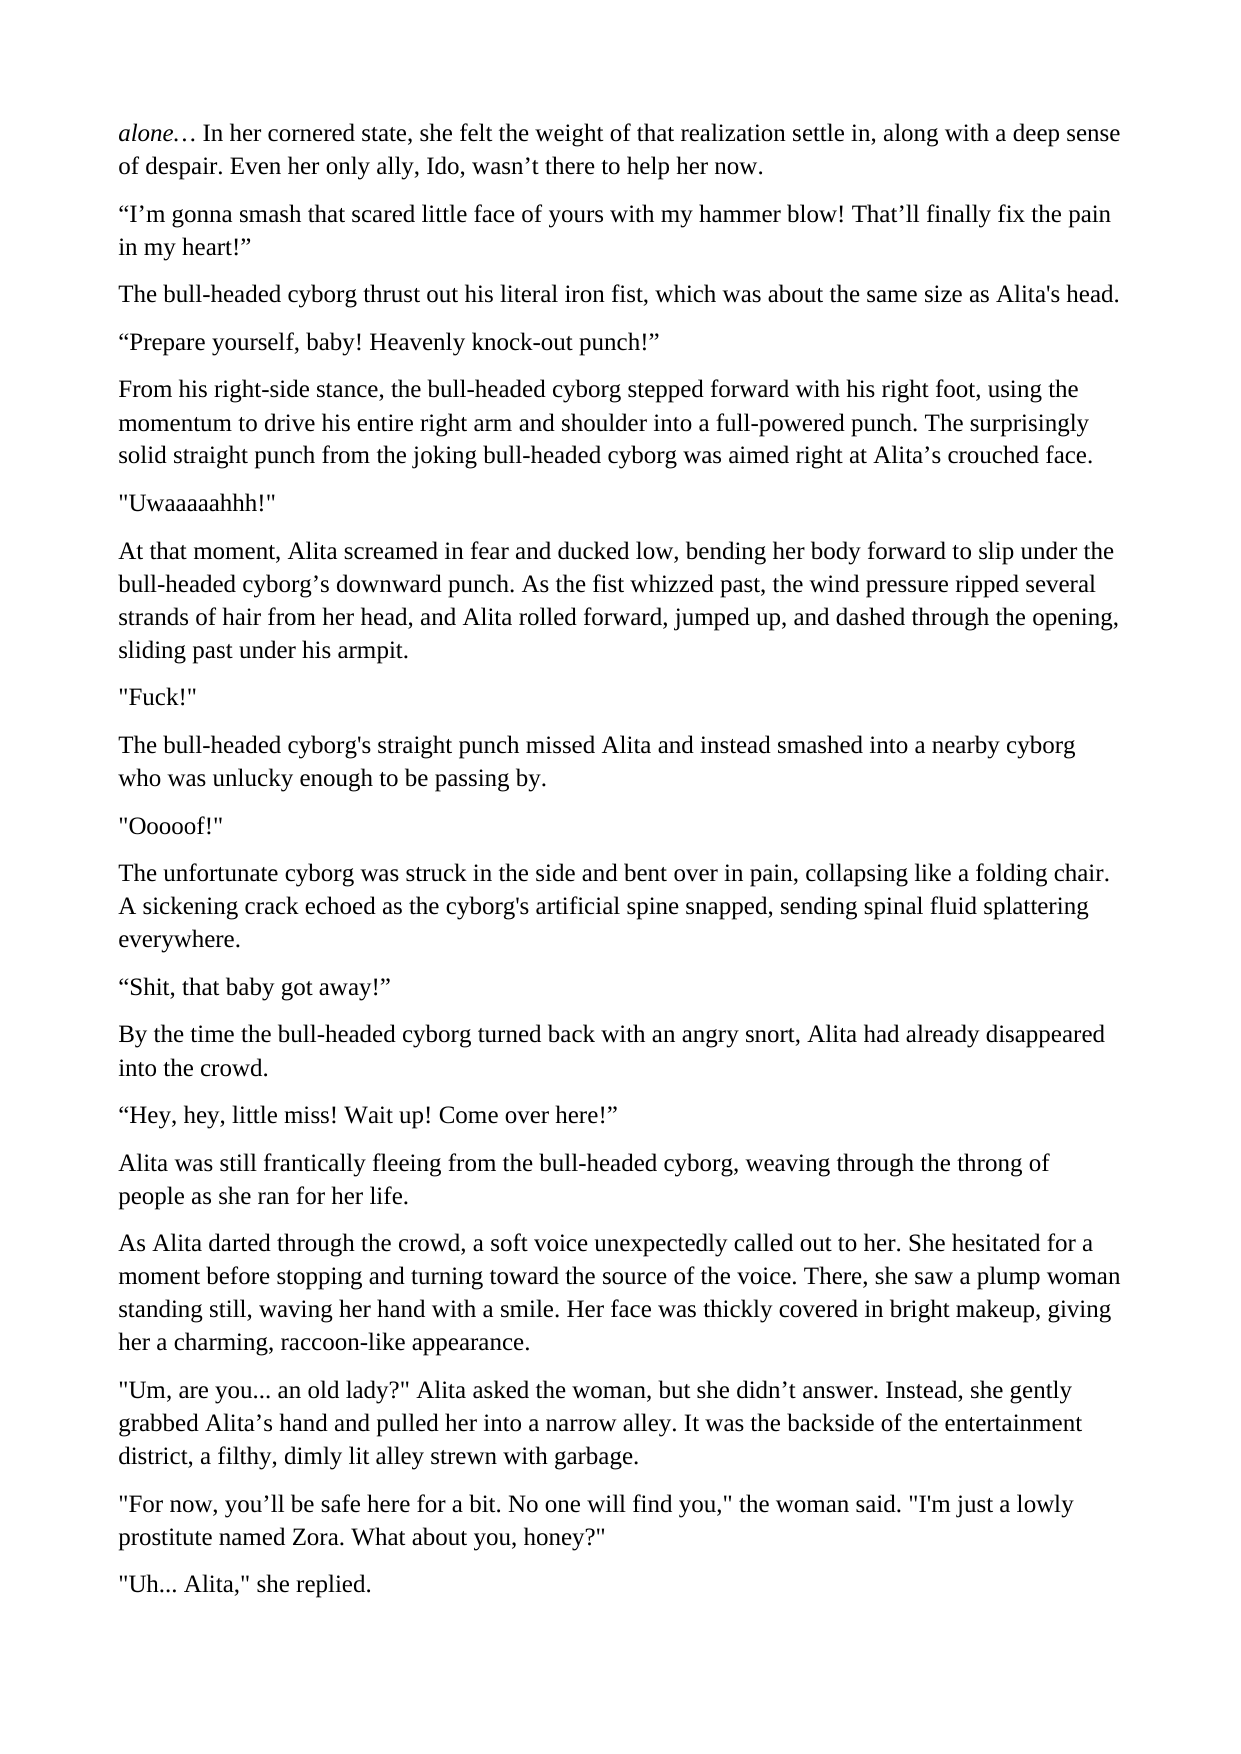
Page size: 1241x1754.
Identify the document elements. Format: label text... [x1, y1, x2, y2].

text From his right-side stance, the bull-headed cyborg stepped forward with his right foot, using the momentum to drive his entire right arm and shoulder into a full-powered punch. The surprisingly solid straight punch from the joking bull-headed cyborg was aimed right at Alita’s crouched face. [118, 374, 1122, 469]
text The bull-headed cyborg thrust out his literal iron fist, which was about the same size as Alita's head. [118, 279, 1122, 308]
text By the time the bull-headed cyborg turned back with an angry snort, Alita had already disappeared into the crowd. [118, 1019, 1122, 1081]
text Alita was still frantically fleeing from the bull-headed cyborg, weaving through the throng of people as she ran for her life. [118, 1148, 1122, 1209]
text "Uh... Alita," she replied. [118, 1569, 1122, 1598]
text “Hey, hey, little miss! Wait up! Come over here!” [118, 1100, 1122, 1129]
text "Fuck!" [118, 682, 1122, 711]
text The unfortunate cyborg was struck in the side and bent over in pain, collapsing like a folding chair. A sickening crack echoed as the cyborg's artificial spine snapped, sending spinal fluid splattering everywhere. [118, 858, 1122, 953]
text "Ooooof!" [118, 811, 1122, 839]
text “I’m gonna smash that scared little face of yours with my hammer blow! That’ll finally fix the pain in my heart!” [118, 199, 1122, 261]
text alone… In her cornered state, she felt the weight of that realization settle in, along with a deep sense of despair. Even her only ally, Ido, wasn’t there to help her now. [118, 118, 1122, 180]
text "Uwaaaaahhh!" [118, 488, 1122, 517]
text At that moment, Alita screamed in fear and ducked low, bending her body forward to slip under the bull-headed cyborg’s downward punch. As the fist whizzed past, the wind pressure ripped several strands of hair from her head, and Alita rolled forward, jumped up, and dashed through the opening, sliding past under his armpit. [118, 536, 1122, 664]
text As Alita darted through the crowd, a soft voice unexpectedly called out to her. She hesitated for a moment before stopping and turning toward the source of the voice. There, she saw a plump woman standing still, waving her hand with a smile. Her face was thickly covered in bright makeup, giving her a charming, raccoon-like appearance. [118, 1228, 1122, 1356]
text "For now, you’ll be safe here for a bit. No one will find you," the woman said. "I'm just a lowly prostitute named Zora. What about you, honey?" [118, 1489, 1122, 1551]
text "Um, are you... an old lady?" Alita asked the woman, but she didn’t answer. Instead, she gently grabbed Alita’s hand and pulled her into a narrow alley. It was the backside of the entertainment district, a filthy, dimly lit alley strewn with garbage. [118, 1375, 1122, 1470]
text “Prepare yourself, baby! Heavenly knock-out punch!” [118, 327, 1122, 356]
text “Shit, that baby got away!” [118, 972, 1122, 1001]
text The bull-headed cyborg's straight punch missed Alita and instead smashed into a nearby cyborg who was unlucky enough to be passing by. [118, 730, 1122, 792]
